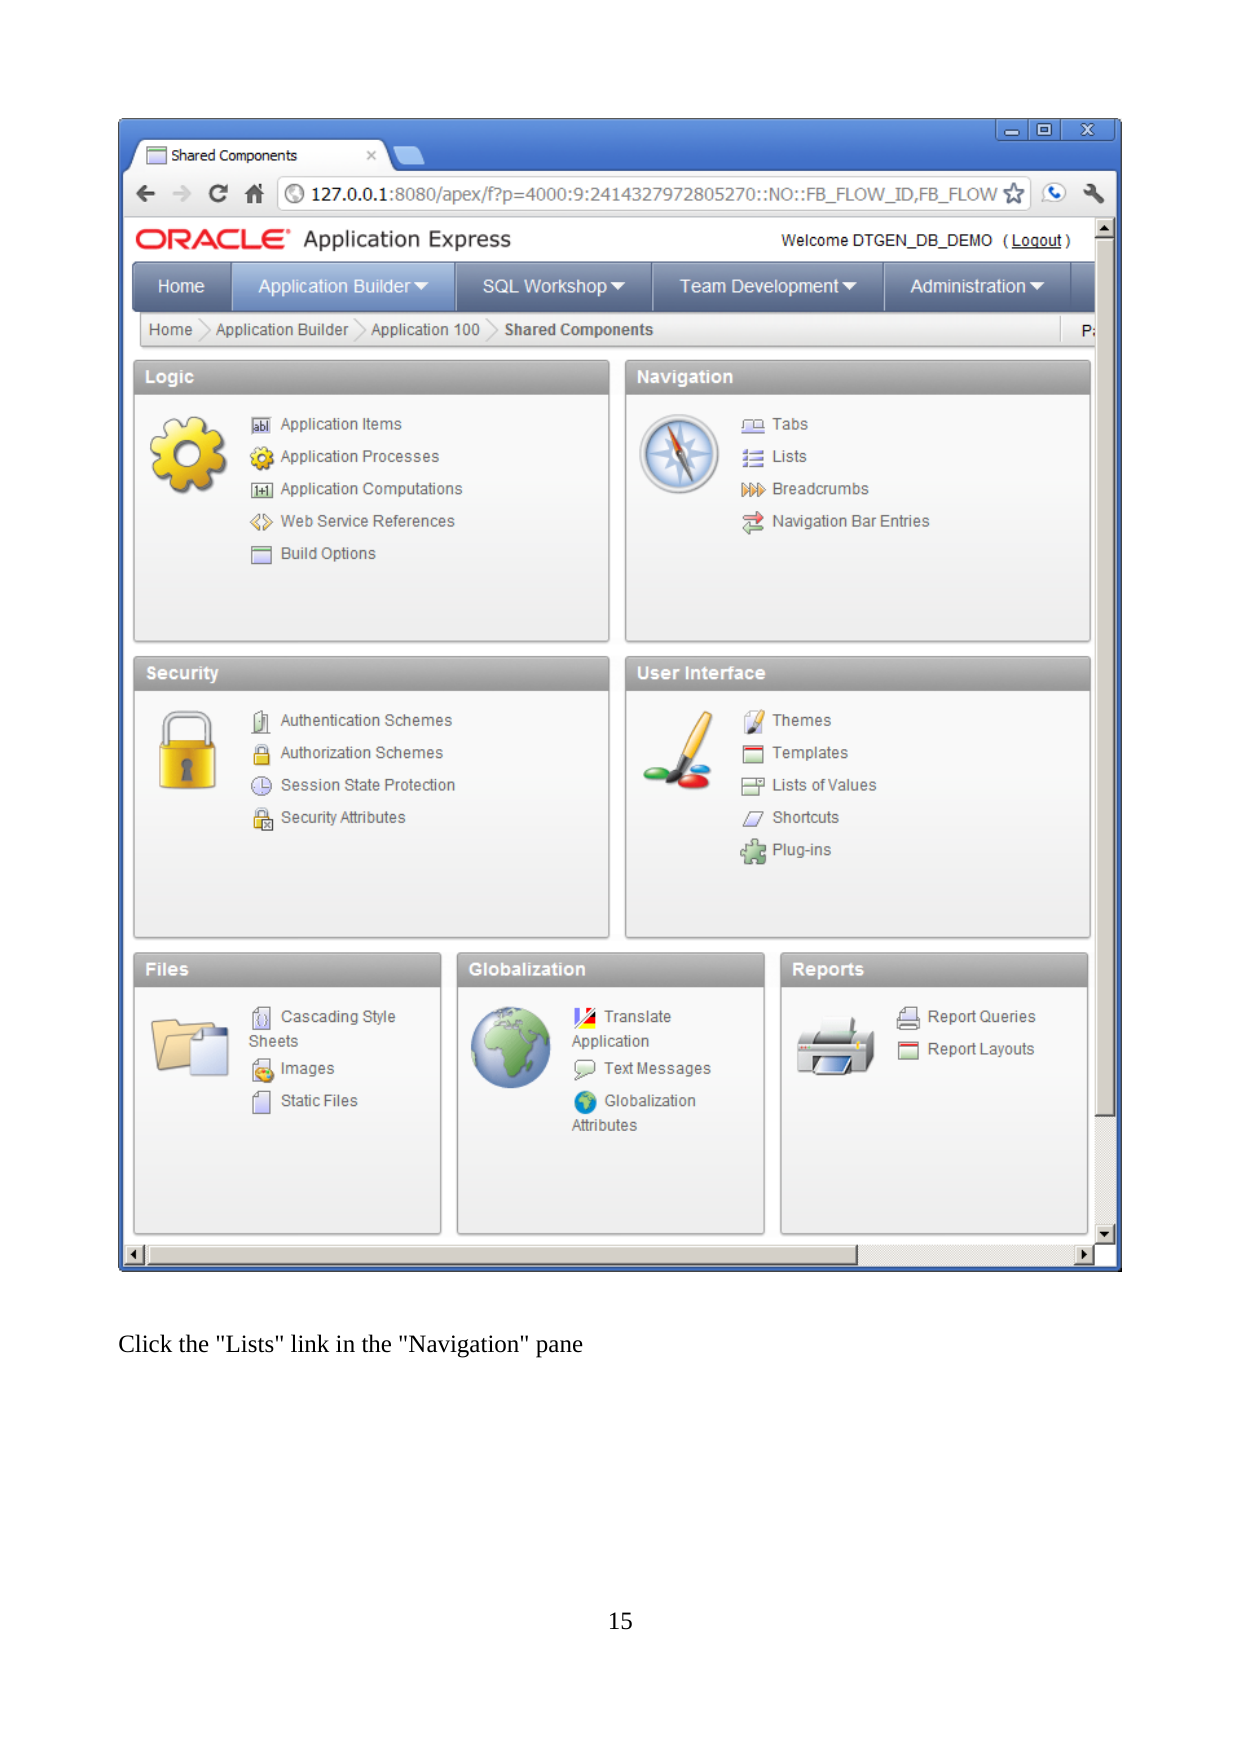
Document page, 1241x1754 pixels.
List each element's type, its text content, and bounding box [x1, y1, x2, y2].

text Click the "Lists" link in the "Navigation" pane [118, 1329, 1122, 1358]
picture [118, 118, 1122, 1272]
